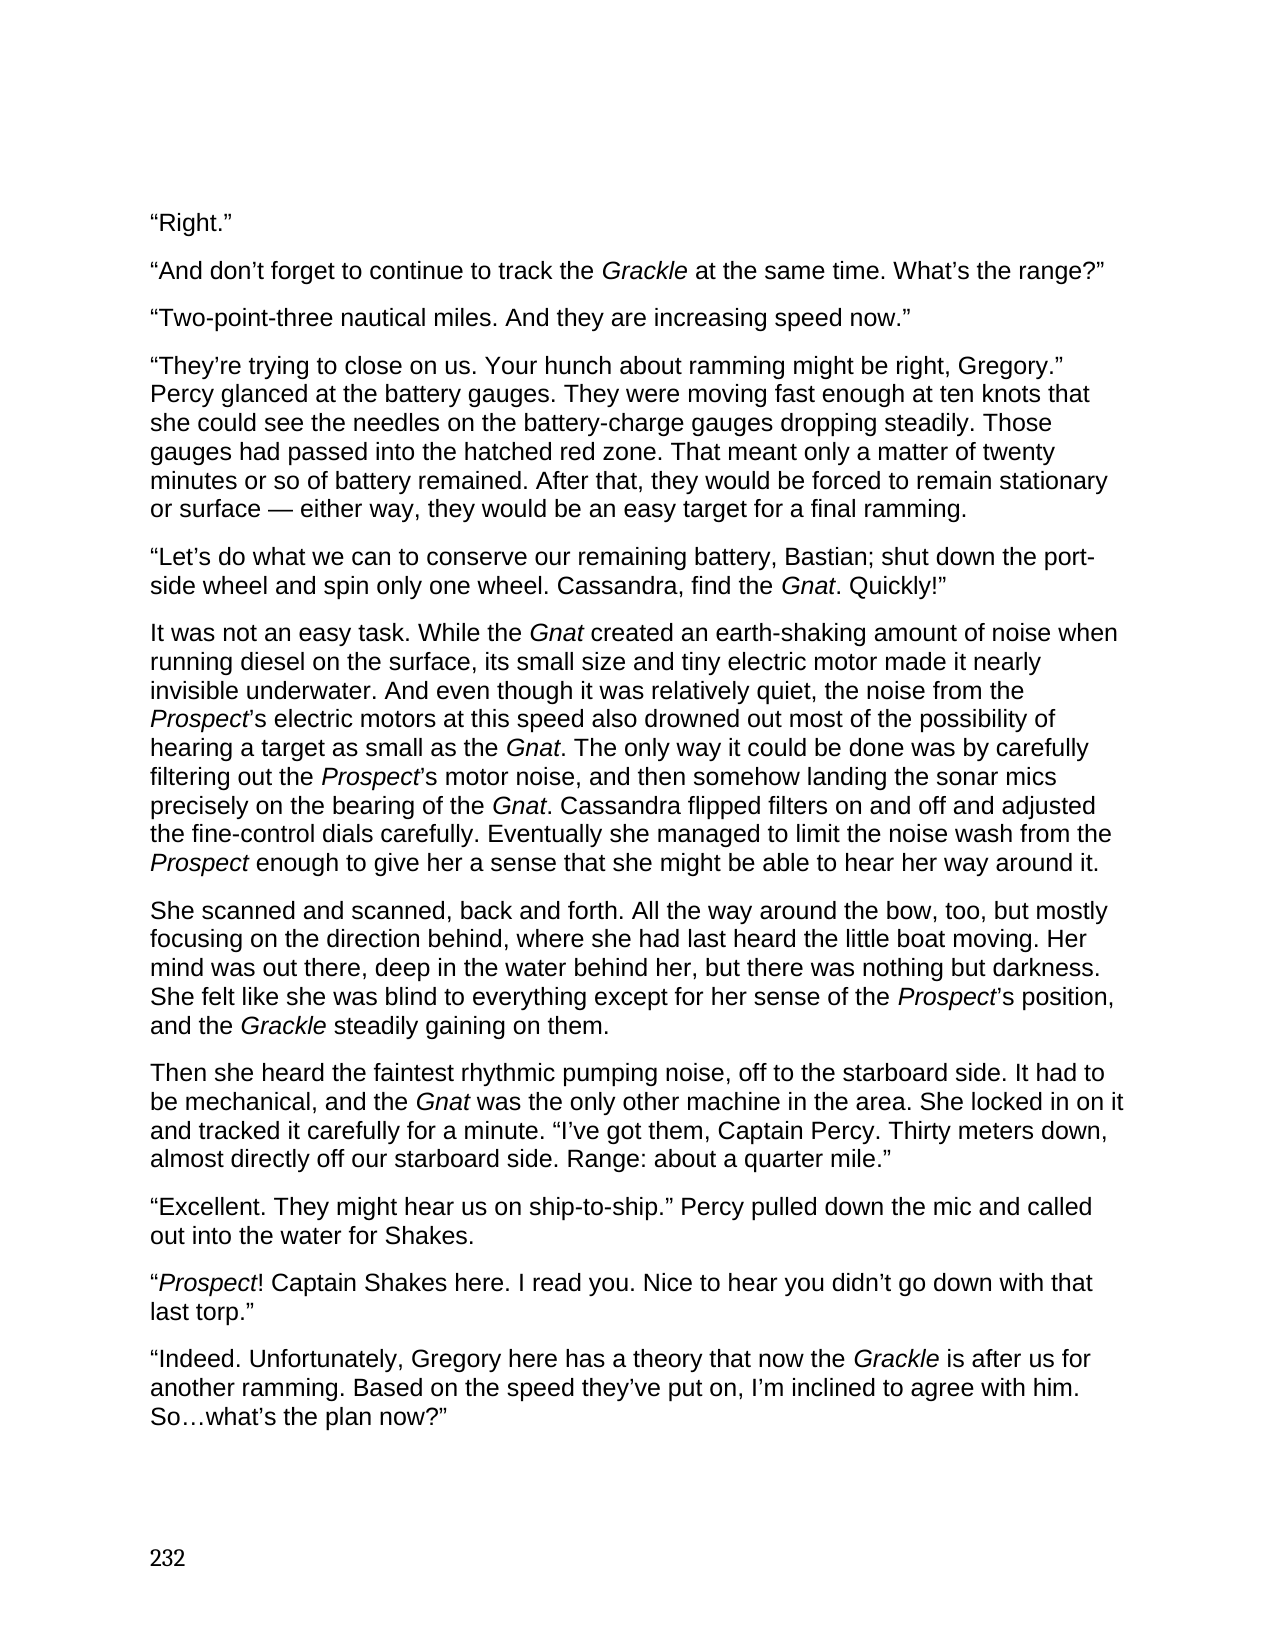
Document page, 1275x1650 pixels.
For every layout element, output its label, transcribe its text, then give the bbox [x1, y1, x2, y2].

text Then she heard the faintest rhythmic pumping noise, off to the starboard side. It had to be mechanical, and the Gnat was the only other machine in the area. She locked in on it and tracked it carefully for a minute. “I’ve got them, Captain Percy. Thirty meters down, almost directly off our starboard side. Range: about a quarter mile.” [150, 1058, 1125, 1173]
text It was not an easy task. While the Gnat created an earth-shaking amount of noise when running diesel on the surface, its small size and tiny electric motor made it nearly invisible underwater. And even though it was relatively quiet, the noise from the Prospect’s electric motors at this speed also drowned out most of the possibility of hearing a target as small as the Gnat. The only way it could be done was by carefully filtering out the Prospect’s motor noise, and then somehow landing the sonar mics precisely on the bearing of the Gnat. Cassandra flipped filters on and off and adjusted the fine-control dials carefully. Eventually she managed to limit the noise wash from the Prospect enough to give her a sense that she might be able to hear her way around it. [150, 618, 1125, 877]
text “Right.” [150, 208, 1125, 237]
text “Indeed. Unfortunately, Gregory here has a theory that now the Grackle is after us for another ramming. Based on the speed they’ve put on, I’m inclined to agree with him. So…what’s the plan now?” [150, 1344, 1125, 1431]
text “Excellent. They might hear us on ship-to-ship.” Percy pulled down the mic and called out into the water for Shakes. [150, 1192, 1125, 1249]
text “Two-point-three nautical miles. And they are increasing speed now.” [150, 303, 1125, 332]
text “They’re trying to close on us. Your hunch about ramming might be right, Gregory.” Percy glanced at the battery gauges. They were moving fast enough at ten knots that she could see the needles on the battery-charge gauges dropping steadily. Those gauges had passed into the hatched red zone. That meant only a matter of twenty minutes or so of battery remained. After that, they would be forced to remain stationary or surface — either way, they would be an easy target for a final ramming. [150, 351, 1125, 523]
text “And don’t forget to continue to track the Grackle at the same time. What’s the range?” [150, 256, 1125, 284]
text She scanned and scanned, back and forth. All the way around the bow, too, but mostly focusing on the direction behind, where she had last heard the little boat moving. Her mind was out there, deep in the water behind her, but there was nothing but darkness. She felt like she was blind to everything except for her sense of the Prospect’s position, and the Grackle steadily gaining on them. [150, 896, 1125, 1039]
text “Prospect! Captain Shakes here. I read you. Nice to hear you didn’t go down with that last torp.” [150, 1268, 1125, 1326]
text “Let’s do what we can to conserve our remaining battery, Bastian; shut down the port-side wheel and spin only one wheel. Cassandra, find the Gnat. Quickly!” [150, 542, 1125, 599]
